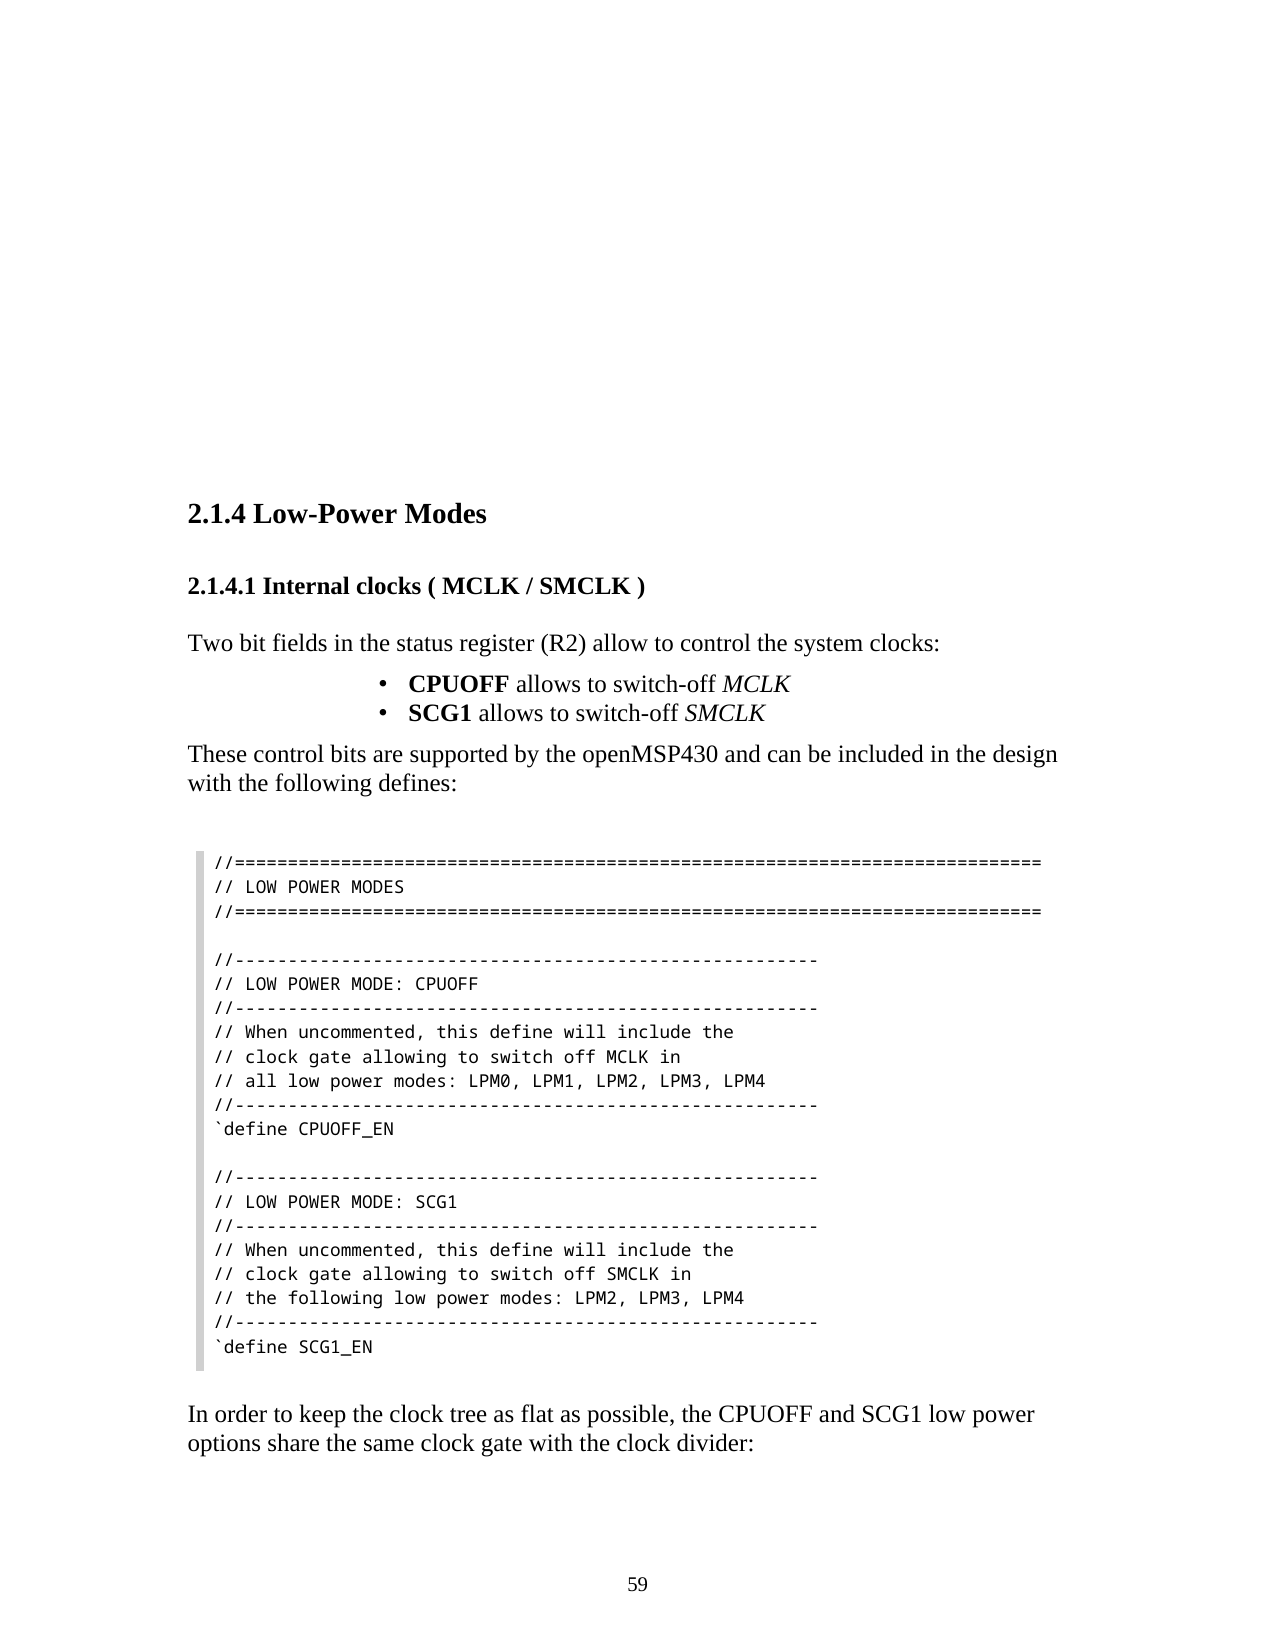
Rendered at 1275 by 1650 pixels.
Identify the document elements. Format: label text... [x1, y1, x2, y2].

text In order to keep the clock tree as flat as possible, the CPUOFF and SCG1 low power options share the same clock gate with the clock divider: [187, 1371, 1088, 1457]
table_header [205, 851, 213, 1371]
text 2.1.4.1 Internal clocks ( MCLK / SMCLK ) Two bit fields in the status register (R2) allow to control the system clocks: [187, 542, 1088, 657]
list SCG1 allows to switch-off SMCLK [379, 698, 1088, 727]
table_header [196, 851, 204, 1371]
table_header [187, 851, 196, 1371]
text 2.1.4 Low-Power Modes [187, 496, 1088, 529]
text These control bits are supported by the openMSP430 and can be included in the design with the following defines: [187, 739, 1088, 797]
list CPUOFF allows to switch-off MCLK [379, 669, 1088, 698]
table_header //============================================================================ // LOW POWER MODES //============================================================================ //------------------------------------------------------- // LOW POWER MODE: CPUOFF //------------------------------------------------------- // When uncommented, this define will include the // clock gate allowing to switch off MCLK in // all low power modes: LPM0, LPM1, LPM2, LPM3, LPM4 //------------------------------------------------------- `define CPUOFF_EN //------------------------------------------------------- // LOW POWER MODE: SCG1 //------------------------------------------------------- // When uncommented, this define will include the // clock gate allowing to switch off SMCLK in // the following low power modes: LPM2, LPM3, LPM4 //------------------------------------------------------- `define SCG1_EN [213, 851, 1275, 1371]
